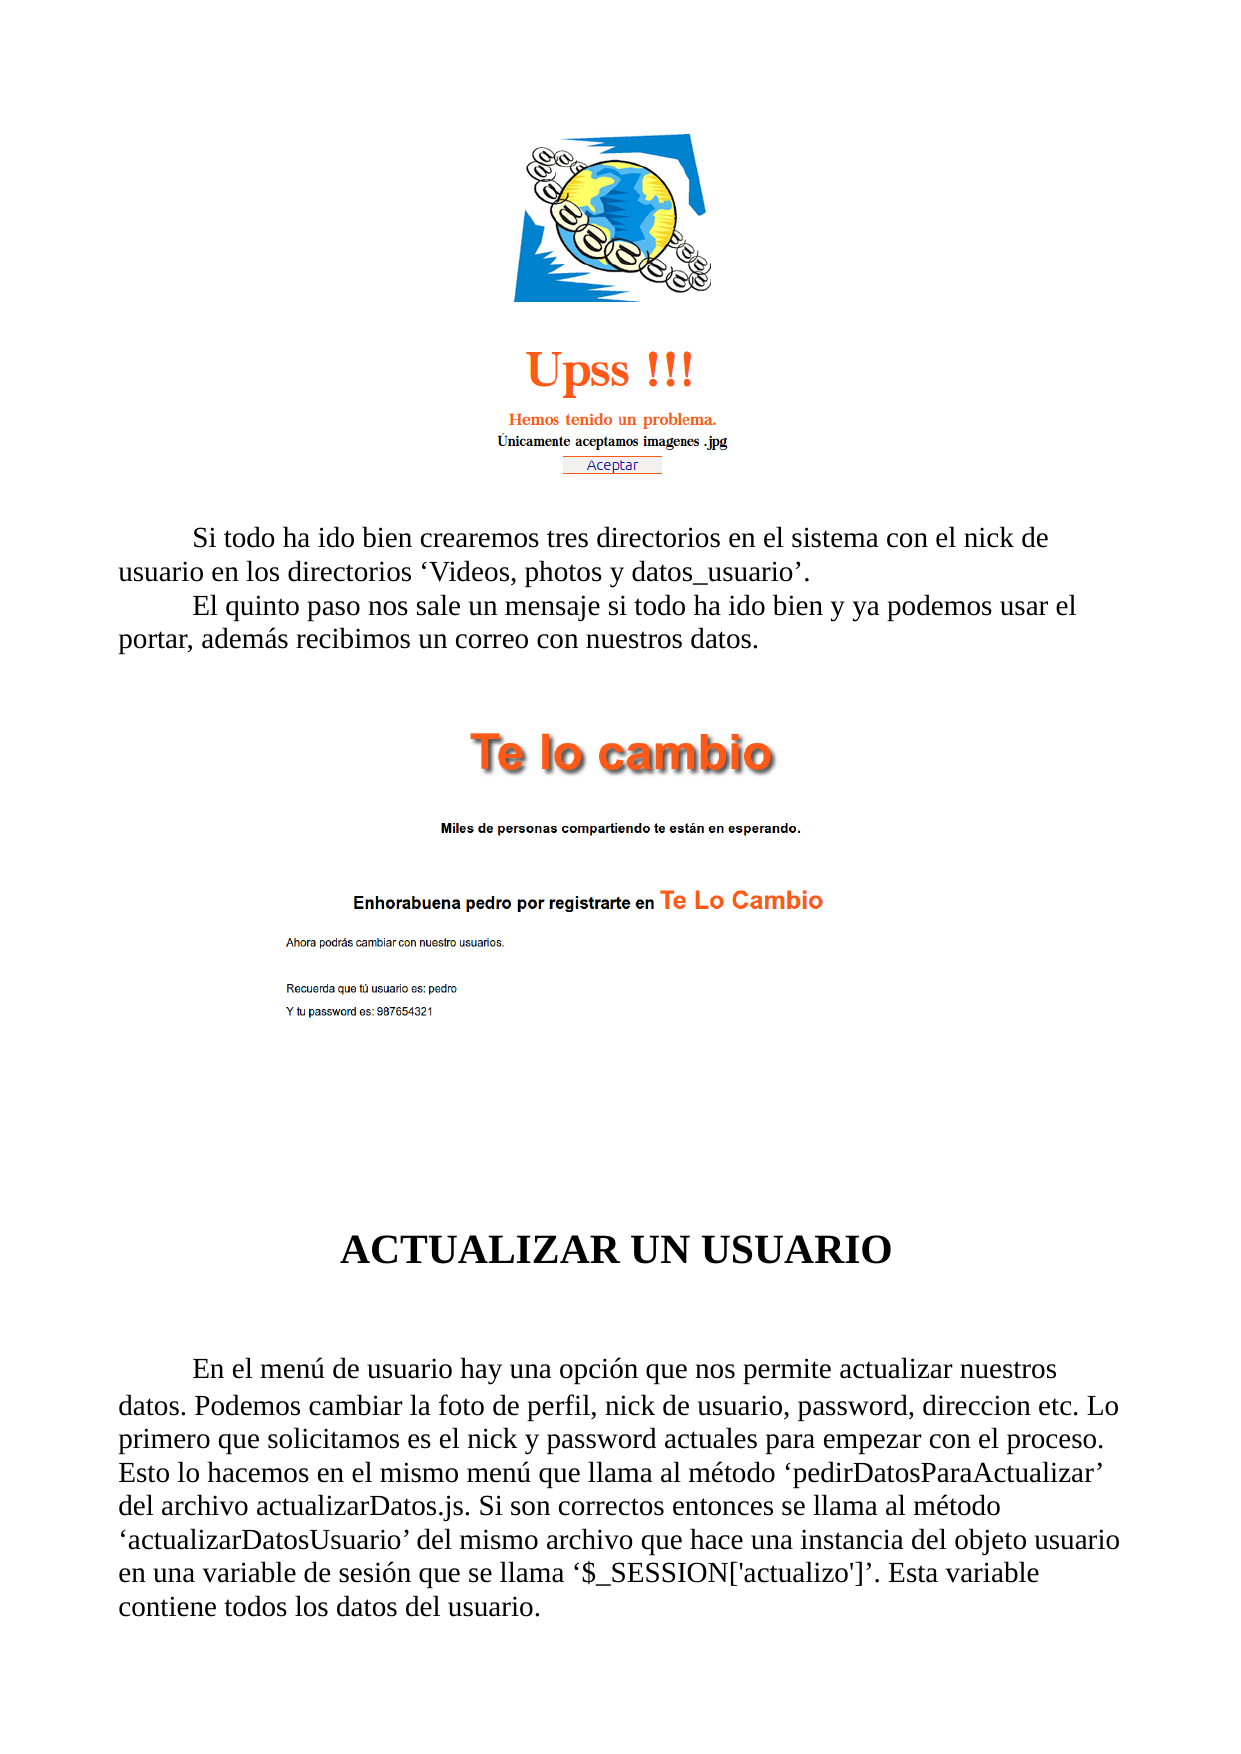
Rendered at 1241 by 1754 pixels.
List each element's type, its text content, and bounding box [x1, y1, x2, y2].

picture [491, 118, 749, 510]
picture [272, 688, 968, 1029]
text Si todo ha ido bien crearemos tres directorios en el sistema con el nick de usuario en los directorios ‘Videos, photos y datos_usuario’. [118, 521, 1122, 588]
text En el menú de usuario hay una opción que nos permite actualizar nuestros datos. Podemos cambiar la foto de perfil, nick de usuario, password, direccion etc. Lo primero que solicitamos es el nick y password actuales para empezar con el proceso. Esto lo hacemos en el mismo menú que llama al método ‘pedirDatosParaActualizar’ del archivo actualizarDatos.js. Si son correctos entonces se llama al método ‘actualizarDatosUsuario’ del mismo archivo que hace una instancia del objeto usuario en una variable de sesión que se llama ‘$_SESSION['actualizo']’. Esta variable contiene todos los datos del usuario. [118, 1340, 1122, 1623]
text ACTUALIZAR UN USUARIO [118, 1225, 1122, 1273]
text El quinto paso nos sale un mensaje si todo ha ido bien y ya podemos usar el portar, además recibimos un correo con nuestros datos. [118, 588, 1122, 655]
